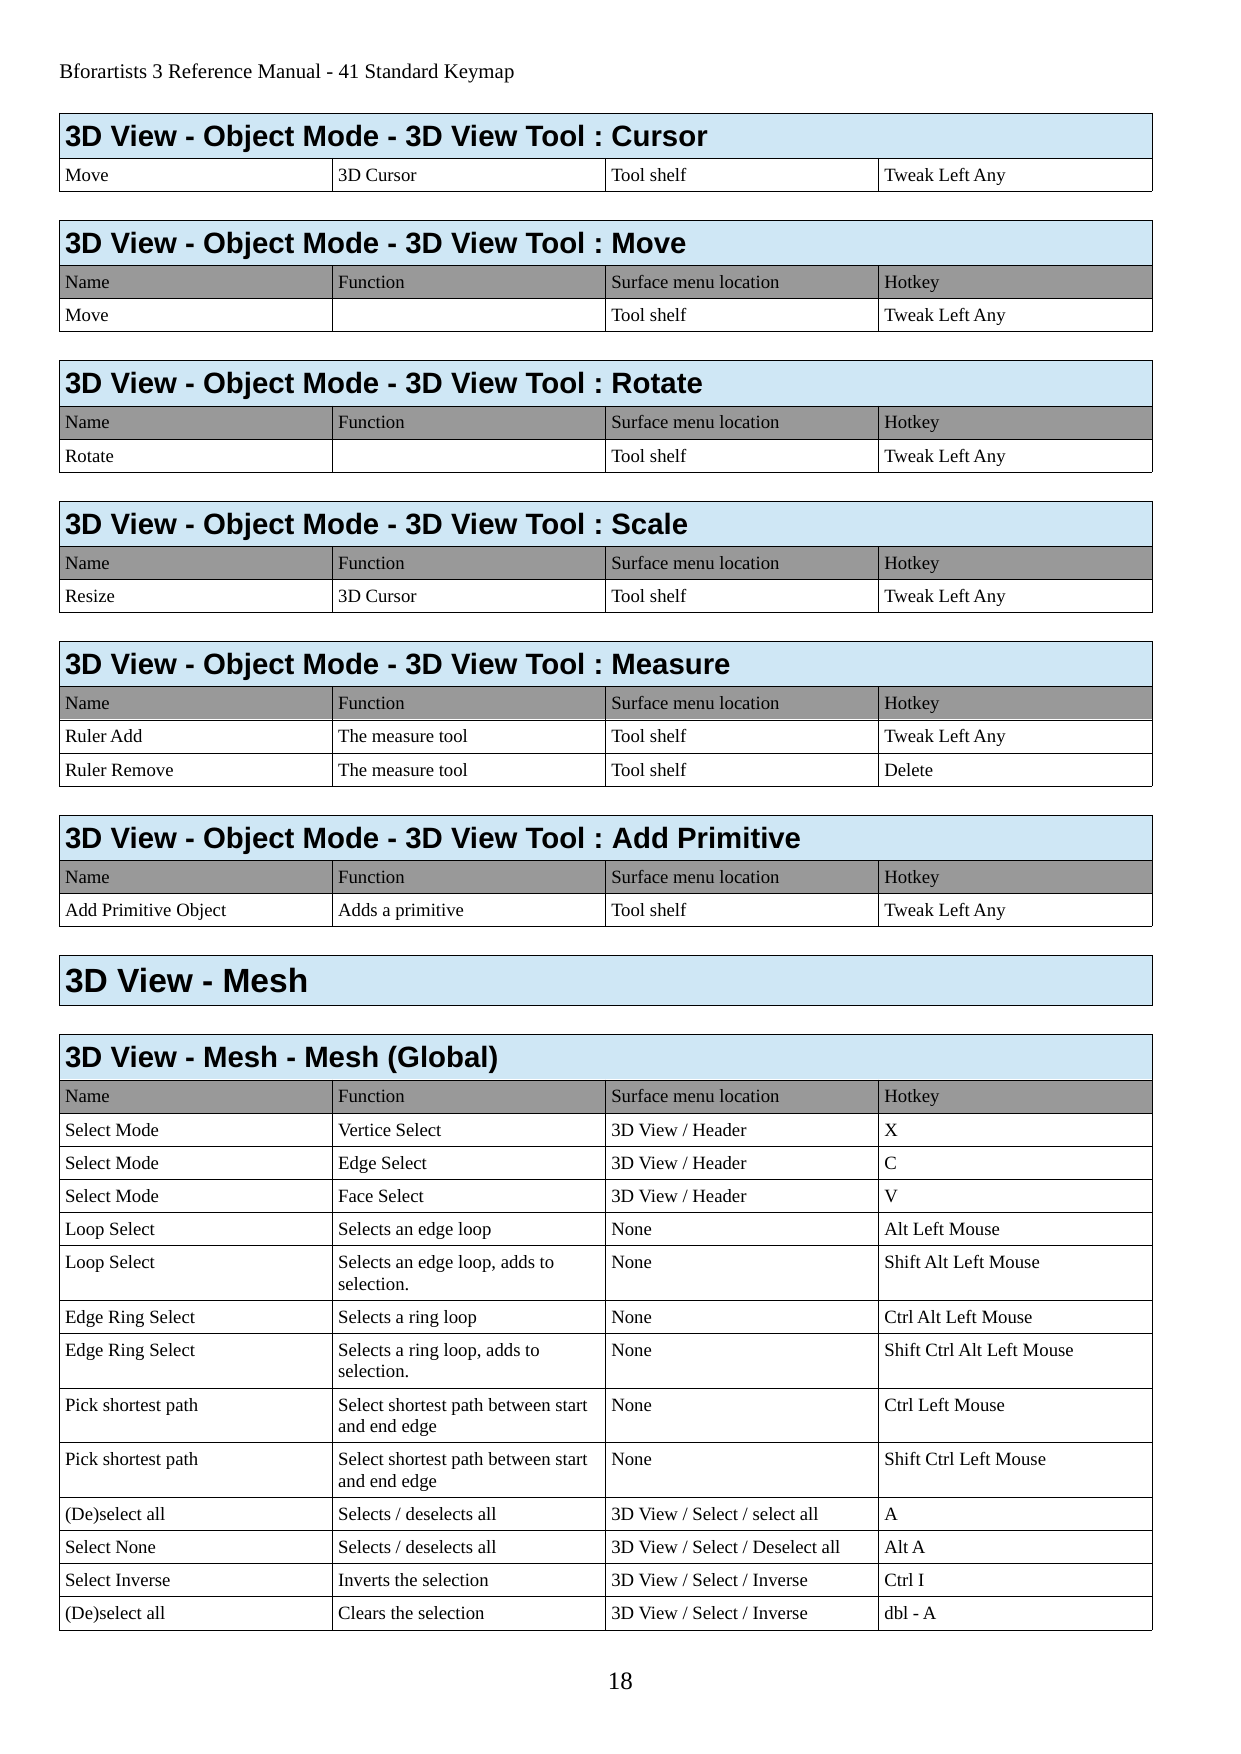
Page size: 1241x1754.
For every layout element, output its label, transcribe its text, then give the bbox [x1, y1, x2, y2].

table_cell Tool shelf [606, 440, 878, 472]
table_cell Edge Ring Select [60, 1334, 332, 1388]
table_cell Hotkey [879, 547, 1152, 579]
table_cell 3D View / Select / Inverse [606, 1564, 878, 1596]
table_cell Ruler Add [60, 721, 332, 753]
table_header 3D View - Object Mode - 3D View Tool : Rotate [60, 361, 1152, 406]
table_cell Name [60, 687, 332, 719]
table_cell Alt Left Mouse [879, 1213, 1152, 1245]
table_cell Selects an edge loop, adds to selection. [333, 1246, 605, 1300]
table_cell 3D View / Select / Inverse [606, 1597, 878, 1629]
table_cell Select shortest path between start and end edge [333, 1389, 605, 1442]
table_cell Tool shelf [606, 754, 878, 786]
table_cell Tweak Left Any [879, 299, 1152, 331]
table_cell Ctrl Alt Left Mouse [879, 1301, 1152, 1333]
table_cell The measure tool [333, 721, 605, 753]
table_cell Tool shelf [606, 580, 878, 612]
table_cell Pick shortest path [60, 1443, 332, 1497]
table_header 3D View - Object Mode - 3D View Tool : Add Primitive [60, 816, 1152, 860]
table_cell Face Select [333, 1180, 605, 1212]
table_cell Select Mode [60, 1147, 332, 1179]
table_cell Rotate [60, 440, 332, 472]
table_cell None [606, 1301, 878, 1333]
table_cell Function [333, 547, 605, 579]
table_cell Move [60, 159, 332, 191]
table_cell Pick shortest path [60, 1389, 332, 1442]
table_cell Edge Ring Select [60, 1301, 332, 1333]
table_cell Tweak Left Any [879, 440, 1152, 472]
table_cell Name [60, 1081, 332, 1113]
table_cell Selects / deselects all [333, 1498, 605, 1530]
table_cell Shift Ctrl Left Mouse [879, 1443, 1152, 1497]
table_cell Function [333, 687, 605, 719]
table_cell Delete [879, 754, 1152, 786]
table_cell Hotkey [879, 266, 1152, 298]
table_cell Function [333, 266, 605, 298]
table_cell Loop Select [60, 1213, 332, 1245]
table_cell Edge Select [333, 1147, 605, 1179]
table_cell V [879, 1180, 1152, 1212]
table_cell None [606, 1443, 878, 1497]
table_cell Function [333, 407, 605, 439]
table_cell Vertice Select [333, 1114, 605, 1146]
table_cell 3D View / Header [606, 1114, 878, 1146]
table_cell Select Mode [60, 1114, 332, 1146]
table_cell Hotkey [879, 861, 1152, 893]
table_header 3D View - Object Mode - 3D View Tool : Scale [60, 502, 1152, 546]
table_cell Ctrl Left Mouse [879, 1389, 1152, 1442]
table_cell Surface menu location [606, 266, 878, 298]
table_cell A [879, 1498, 1152, 1530]
table_cell Name [60, 266, 332, 298]
table_cell Ruler Remove [60, 754, 332, 786]
table_cell C [879, 1147, 1152, 1179]
table_cell [333, 440, 605, 472]
table_cell Shift Ctrl Alt Left Mouse [879, 1334, 1152, 1388]
table_cell 3D View / Select / Deselect all [606, 1531, 878, 1563]
table_cell None [606, 1213, 878, 1245]
table_cell None [606, 1334, 878, 1388]
table_cell Function [333, 1081, 605, 1113]
table_cell Select Inverse [60, 1564, 332, 1596]
table_cell Tweak Left Any [879, 721, 1152, 753]
table_cell Tool shelf [606, 894, 878, 926]
table_cell Add Primitive Object [60, 894, 332, 926]
table_cell Tweak Left Any [879, 159, 1152, 191]
table_cell [333, 299, 605, 331]
table_cell Surface menu location [606, 407, 878, 439]
table_cell Loop Select [60, 1246, 332, 1300]
table_header 3D View - Object Mode - 3D View Tool : Move [60, 221, 1152, 265]
table_cell Hotkey [879, 1081, 1152, 1113]
table_cell Adds a primitive [333, 894, 605, 926]
table_cell Tweak Left Any [879, 894, 1152, 926]
table_cell None [606, 1246, 878, 1300]
table_cell Alt A [879, 1531, 1152, 1563]
table_cell Surface menu location [606, 547, 878, 579]
table_header 3D View - Mesh - Mesh (Global) [60, 1035, 1152, 1079]
table_cell Surface menu location [606, 1081, 878, 1113]
table_cell Tool shelf [606, 721, 878, 753]
table_cell Tool shelf [606, 299, 878, 331]
table_cell Resize [60, 580, 332, 612]
table_cell Tweak Left Any [879, 580, 1152, 612]
table_cell Select Mode [60, 1180, 332, 1212]
table_cell Selects / deselects all [333, 1531, 605, 1563]
table_cell 3D View / Select / select all [606, 1498, 878, 1530]
table_cell (De)select all [60, 1498, 332, 1530]
table_cell Hotkey [879, 407, 1152, 439]
table_cell Name [60, 407, 332, 439]
table_cell Function [333, 861, 605, 893]
table_cell X [879, 1114, 1152, 1146]
table_cell Select None [60, 1531, 332, 1563]
table_cell Surface menu location [606, 861, 878, 893]
table_cell 3D Cursor [333, 159, 605, 191]
table_cell None [606, 1389, 878, 1442]
table_cell The measure tool [333, 754, 605, 786]
table_cell Selects a ring loop [333, 1301, 605, 1333]
table_cell Ctrl I [879, 1564, 1152, 1596]
table_cell Hotkey [879, 687, 1152, 719]
table_cell Clears the selection [333, 1597, 605, 1629]
table_cell Shift Alt Left Mouse [879, 1246, 1152, 1300]
table_header 3D View - Mesh [60, 956, 1152, 1005]
table_cell Selects an edge loop [333, 1213, 605, 1245]
table_cell Name [60, 861, 332, 893]
table_cell Surface menu location [606, 687, 878, 719]
table_cell 3D View / Header [606, 1147, 878, 1179]
table_cell dbl - A [879, 1597, 1152, 1629]
table_cell Selects a ring loop, adds to selection. [333, 1334, 605, 1388]
table_header 3D View - Object Mode - 3D View Tool : Cursor [60, 114, 1152, 158]
table_header 3D View - Object Mode - 3D View Tool : Measure [60, 642, 1152, 686]
table_cell Move [60, 299, 332, 331]
table_cell Name [60, 547, 332, 579]
table_cell (De)select all [60, 1597, 332, 1629]
table_cell 3D View / Header [606, 1180, 878, 1212]
table_cell Tool shelf [606, 159, 878, 191]
table_cell Select shortest path between start and end edge [333, 1443, 605, 1497]
table_cell 3D Cursor [333, 580, 605, 612]
table_cell Inverts the selection [333, 1564, 605, 1596]
